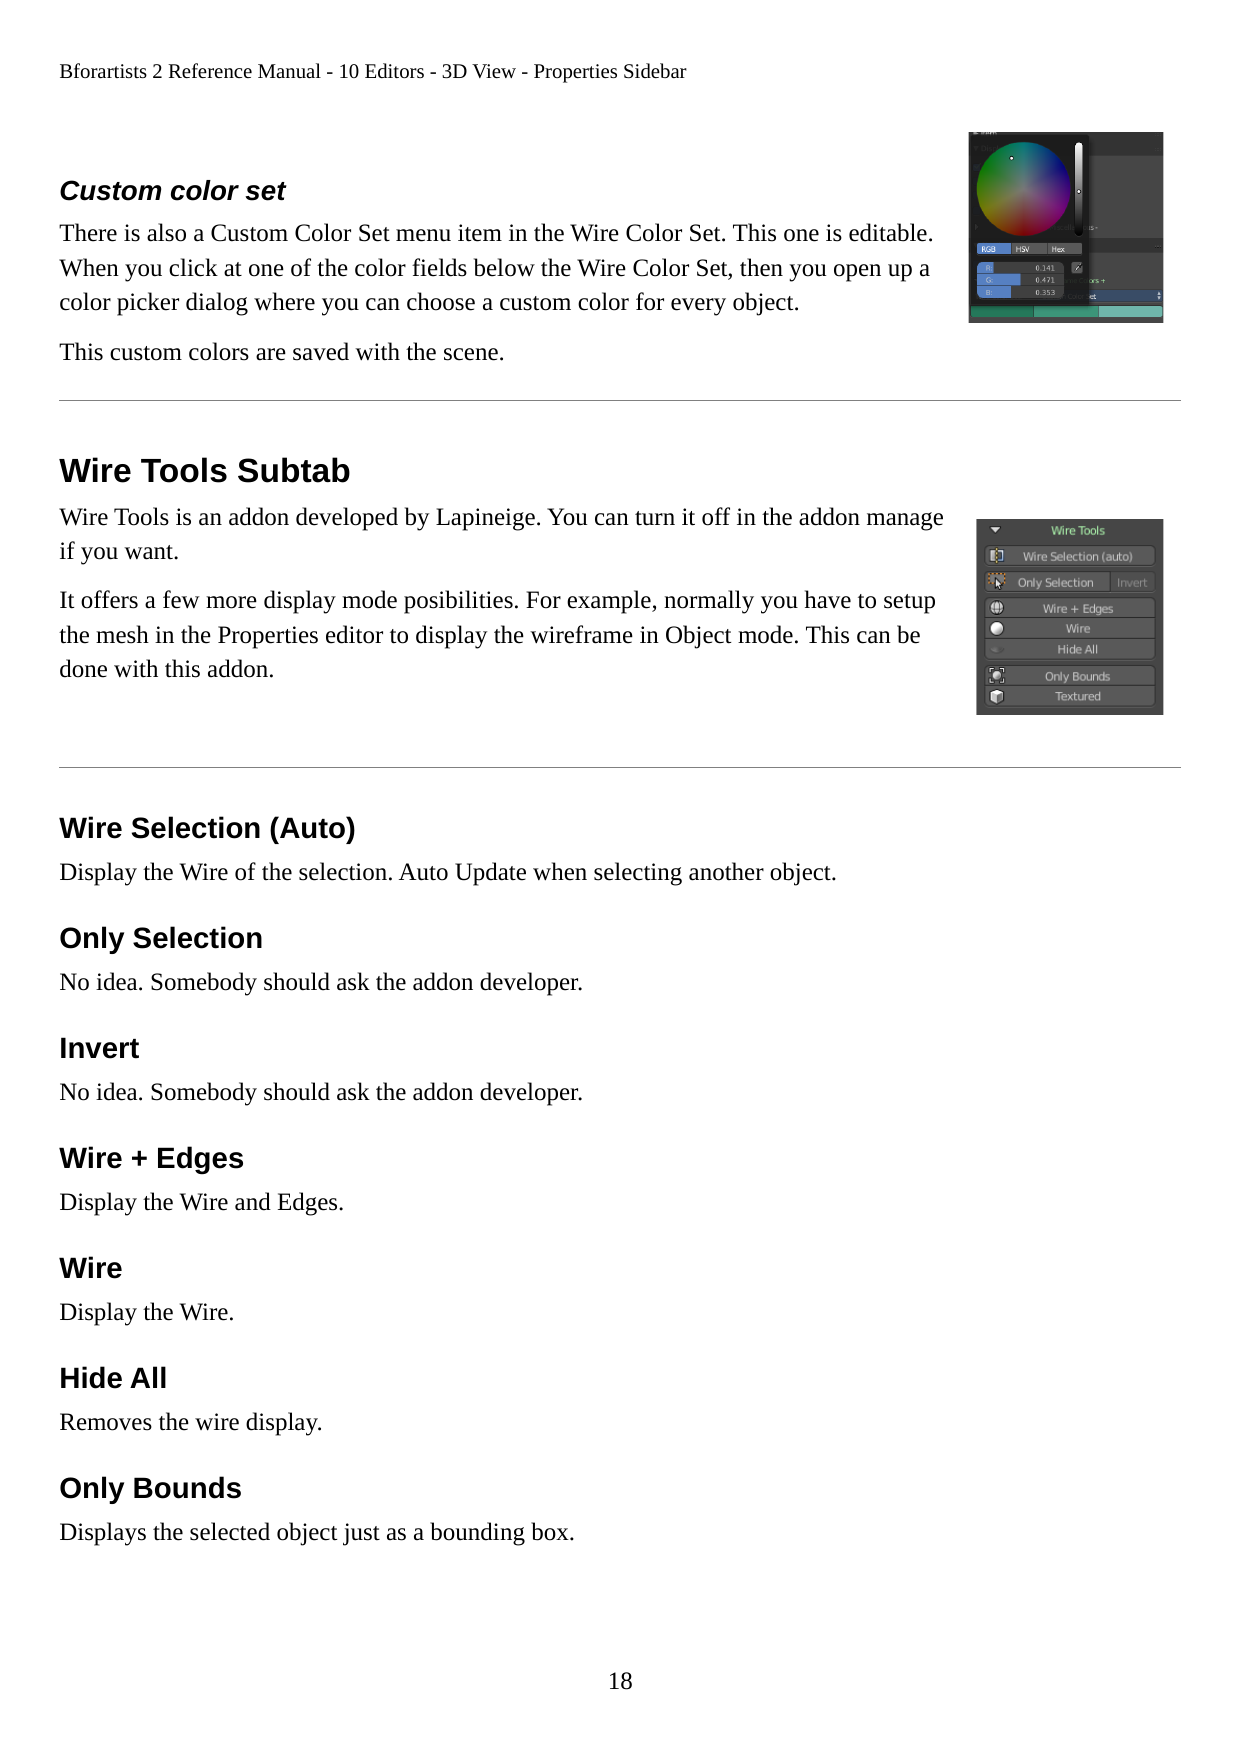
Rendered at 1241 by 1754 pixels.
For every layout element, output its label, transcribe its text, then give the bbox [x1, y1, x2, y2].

text No idea. Somebody should ask the addon developer. [59, 1077, 1181, 1106]
subtitle [1164, 174, 1181, 206]
text No idea. Somebody should ask the addon developer. [59, 967, 1181, 996]
text This custom colors are saved with the scene. [59, 337, 1181, 365]
text Wire Tools is an addon developed by Lapineige. You can turn it off in the addon manage if you want. [59, 502, 1181, 565]
picture [976, 519, 1164, 715]
text Removes the wire display. [59, 1407, 1181, 1436]
subtitle Invert [59, 1031, 1181, 1065]
text It offers a few more display mode posibilities. For example, normally you have to setup the mesh in the Properties editor to display the wireframe in Object mode. This can be done with this addon. [59, 585, 976, 683]
subtitle Wire Tools Subtab [59, 451, 1181, 489]
text Display the Wire and Edges. [59, 1187, 1181, 1216]
text Display the Wire. [59, 1297, 1181, 1326]
text Displays the selected object just as a bounding box. [59, 1517, 1181, 1546]
subtitle Wire [59, 1251, 1181, 1284]
picture [968, 132, 1164, 323]
subtitle Hide All [59, 1361, 1181, 1394]
subtitle Wire + Edges [59, 1141, 1181, 1174]
subtitle Custom color set [59, 174, 968, 206]
subtitle Only Bounds [59, 1471, 1181, 1504]
text There is also a Custom Color Set menu item in the Wire Color Set. This one is editable. When you click at one of the color fields below the Wire Color Set, then you open up a color picker dialog where you can choose a custom color for every object. [59, 218, 968, 316]
text Display the Wire of the selection. Auto Update when selecting another object. [59, 857, 1181, 886]
subtitle Only Selection [59, 921, 1181, 955]
subtitle Wire Selection (Auto) [59, 811, 1181, 845]
